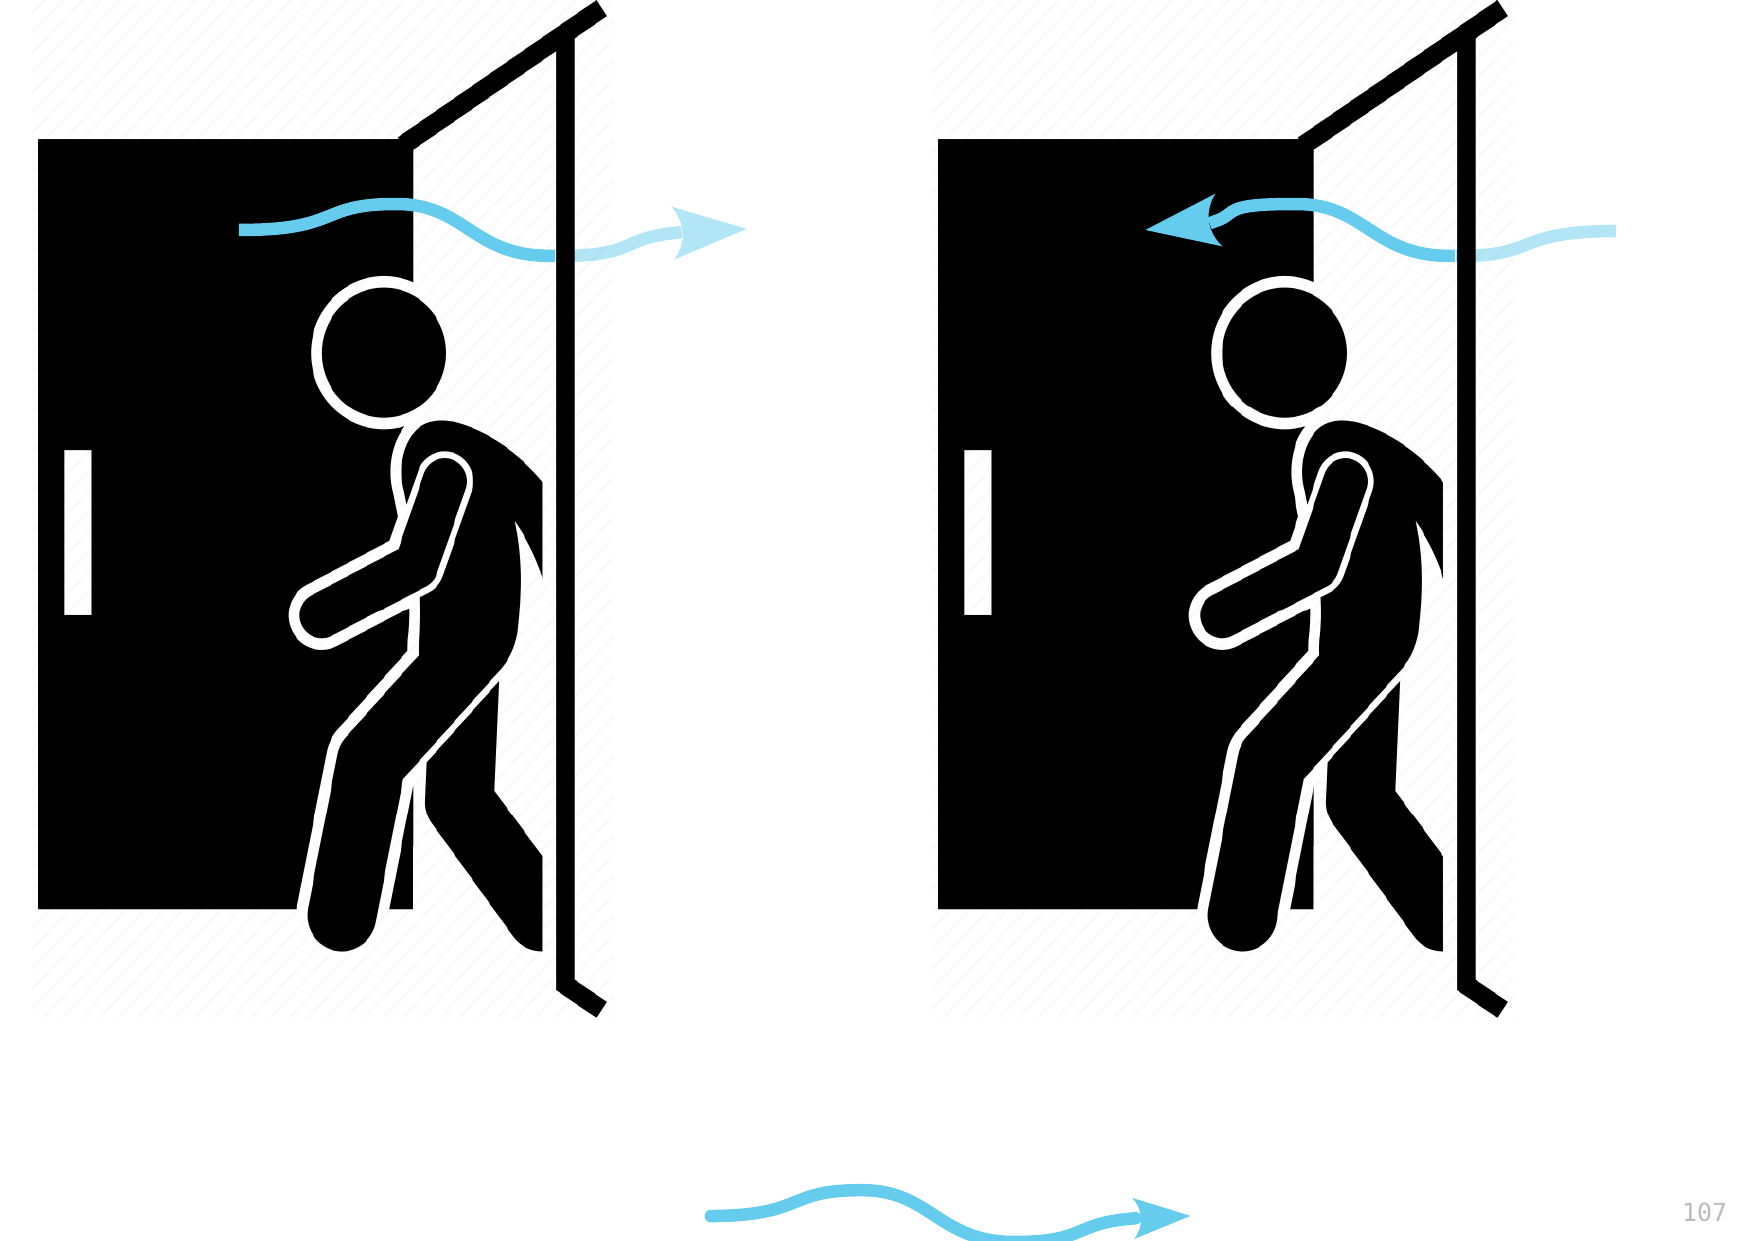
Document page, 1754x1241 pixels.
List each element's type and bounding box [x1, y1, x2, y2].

picture [32, 0, 613, 1018]
picture [932, 0, 1514, 1018]
